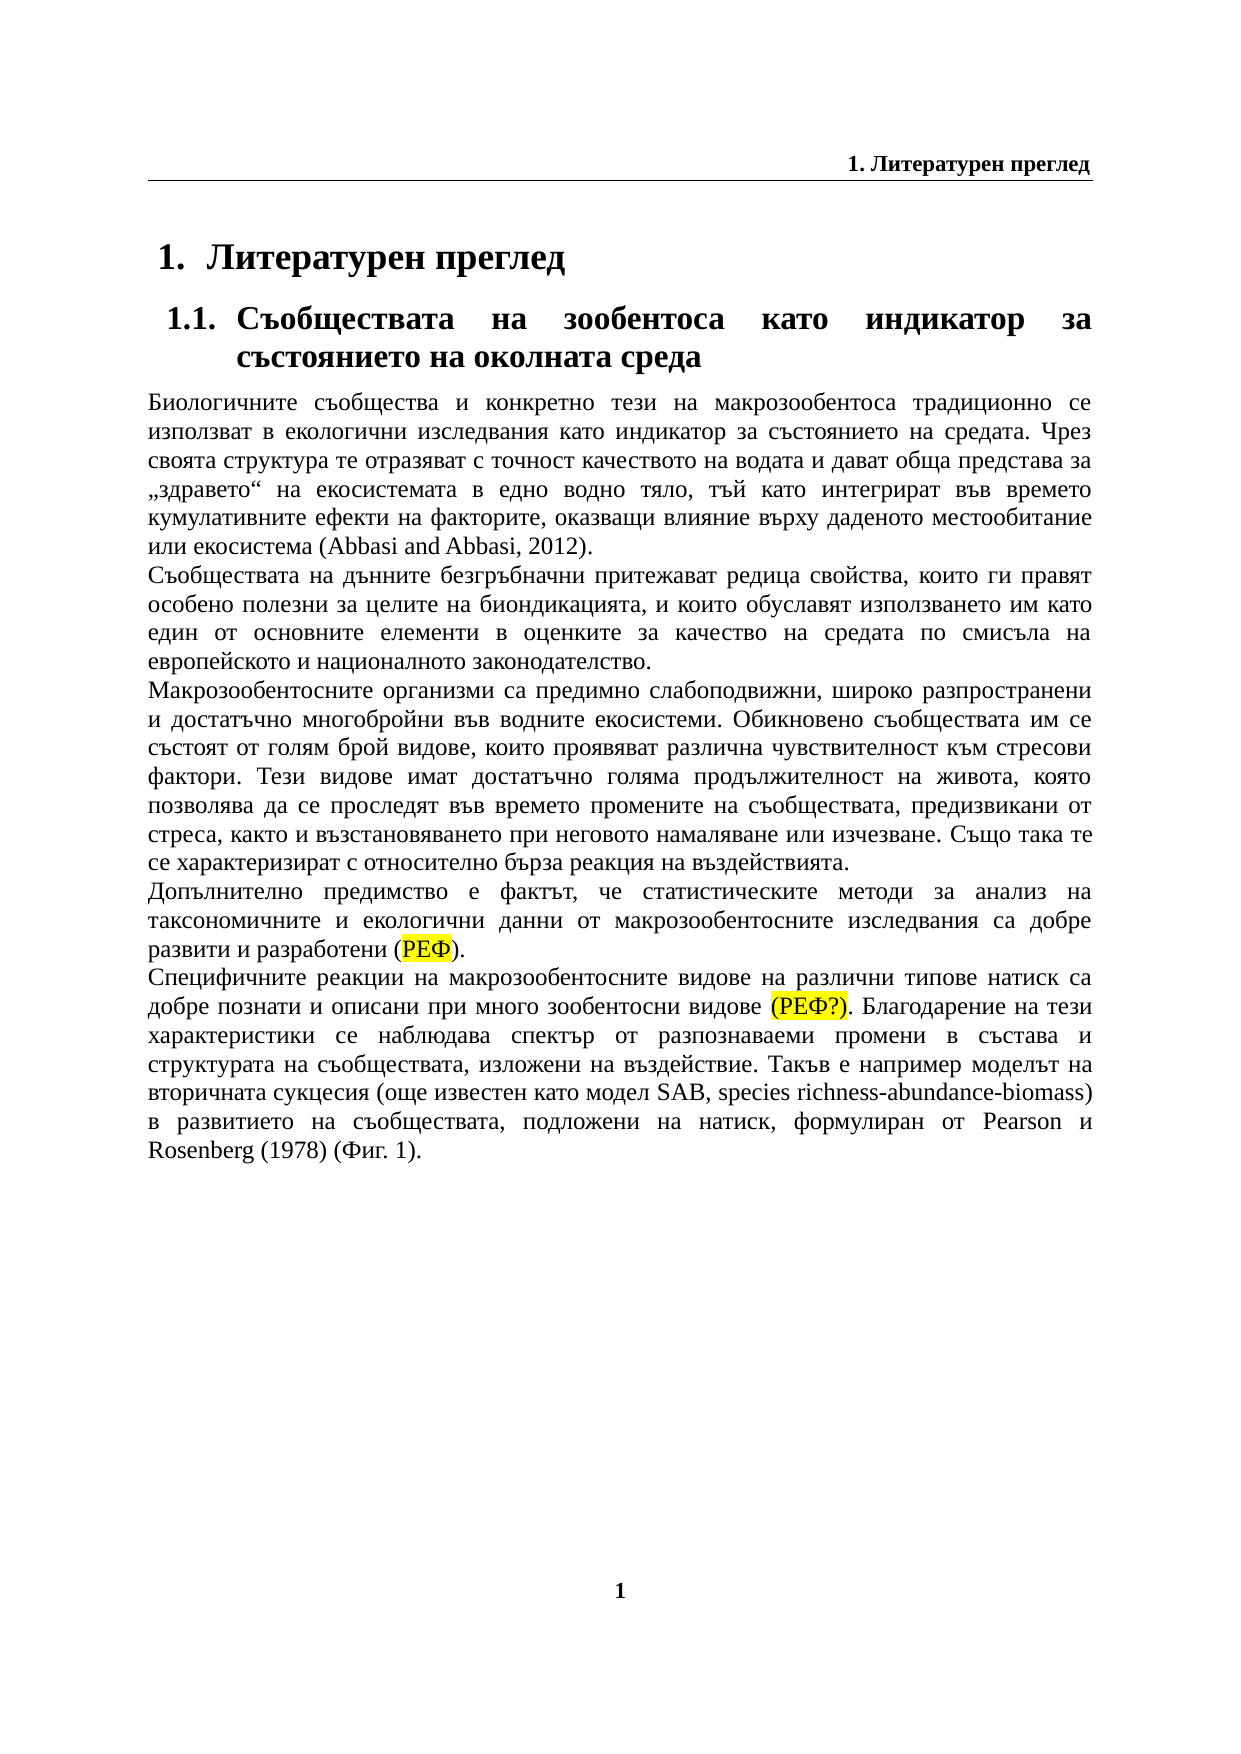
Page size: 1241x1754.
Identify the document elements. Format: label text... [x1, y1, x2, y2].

text Макрозообентосните организми са предимно слабоподвижни, широко разпространени и достатъчно многобройни във водните екосистеми. Обикновено съобществата им се състоят от голям брой видове, които проявяват различна чувствителност към стресови фактори. Тези видове имат достатъчно голяма продължителност на живота, която позволява да се проследят във времето промените на съобществата, предизвикани от стреса, както и възстановяването при неговото намаляване или изчезване. Също така те се характеризират с относително бърза реакция на въздействията. [148, 675, 1093, 876]
subtitle Съобществата на зообентоса като индикатор за състоянието на околната среда [224, 298, 1093, 375]
text Специфичните реакции на макрозообентосните видове на различни типове натиск са добре познати и описани при много зообентосни видове (РЕФ?). Благодарение на тези характеристики се наблюдава спектър от разпознаваеми промени в състава и структурата на съобществата, изложени на въздействие. Такъв е например моделът на вторичната сукцесия (още известен като модел SAB, species richness-abundance-biomass) в развитието на съобществата, подложени на натиск, формулиран от Pearson и Rosenberg (1978) (Фиг. 1). [148, 962, 1093, 1164]
text Допълнително предимство е фактът, че статистическите методи за анализ на таксономичните и екологични данни от макрозообентосните изследвания са добре развити и разработени (РЕФ). [148, 876, 1093, 962]
text Биологичните съобщества и конкретно тези на макрозообентоса традиционно се използват в екологични изследвания като индикатор за състоянието на средата. Чрез своята структура те отразяват с точност качеството на водата и дават обща представа за „здравето“ на екосистемата в едно водно тяло, тъй като интегрират във времето кумулативните ефекти на факторите, оказващи влияние върху даденото местообитание или екосистема (Abbasi and Abbasi, 2012). [148, 387, 1093, 560]
text Съобществата на дънните безгръбначни притежават редица свойства, които ги правят особено полезни за целите на биондикацията, и които обуславят използването им като един от основните елементи в оценките за качество на средата по смисъла на европейското и националното законодателство. [148, 560, 1093, 675]
subtitle Литературен преглед [185, 234, 1093, 277]
